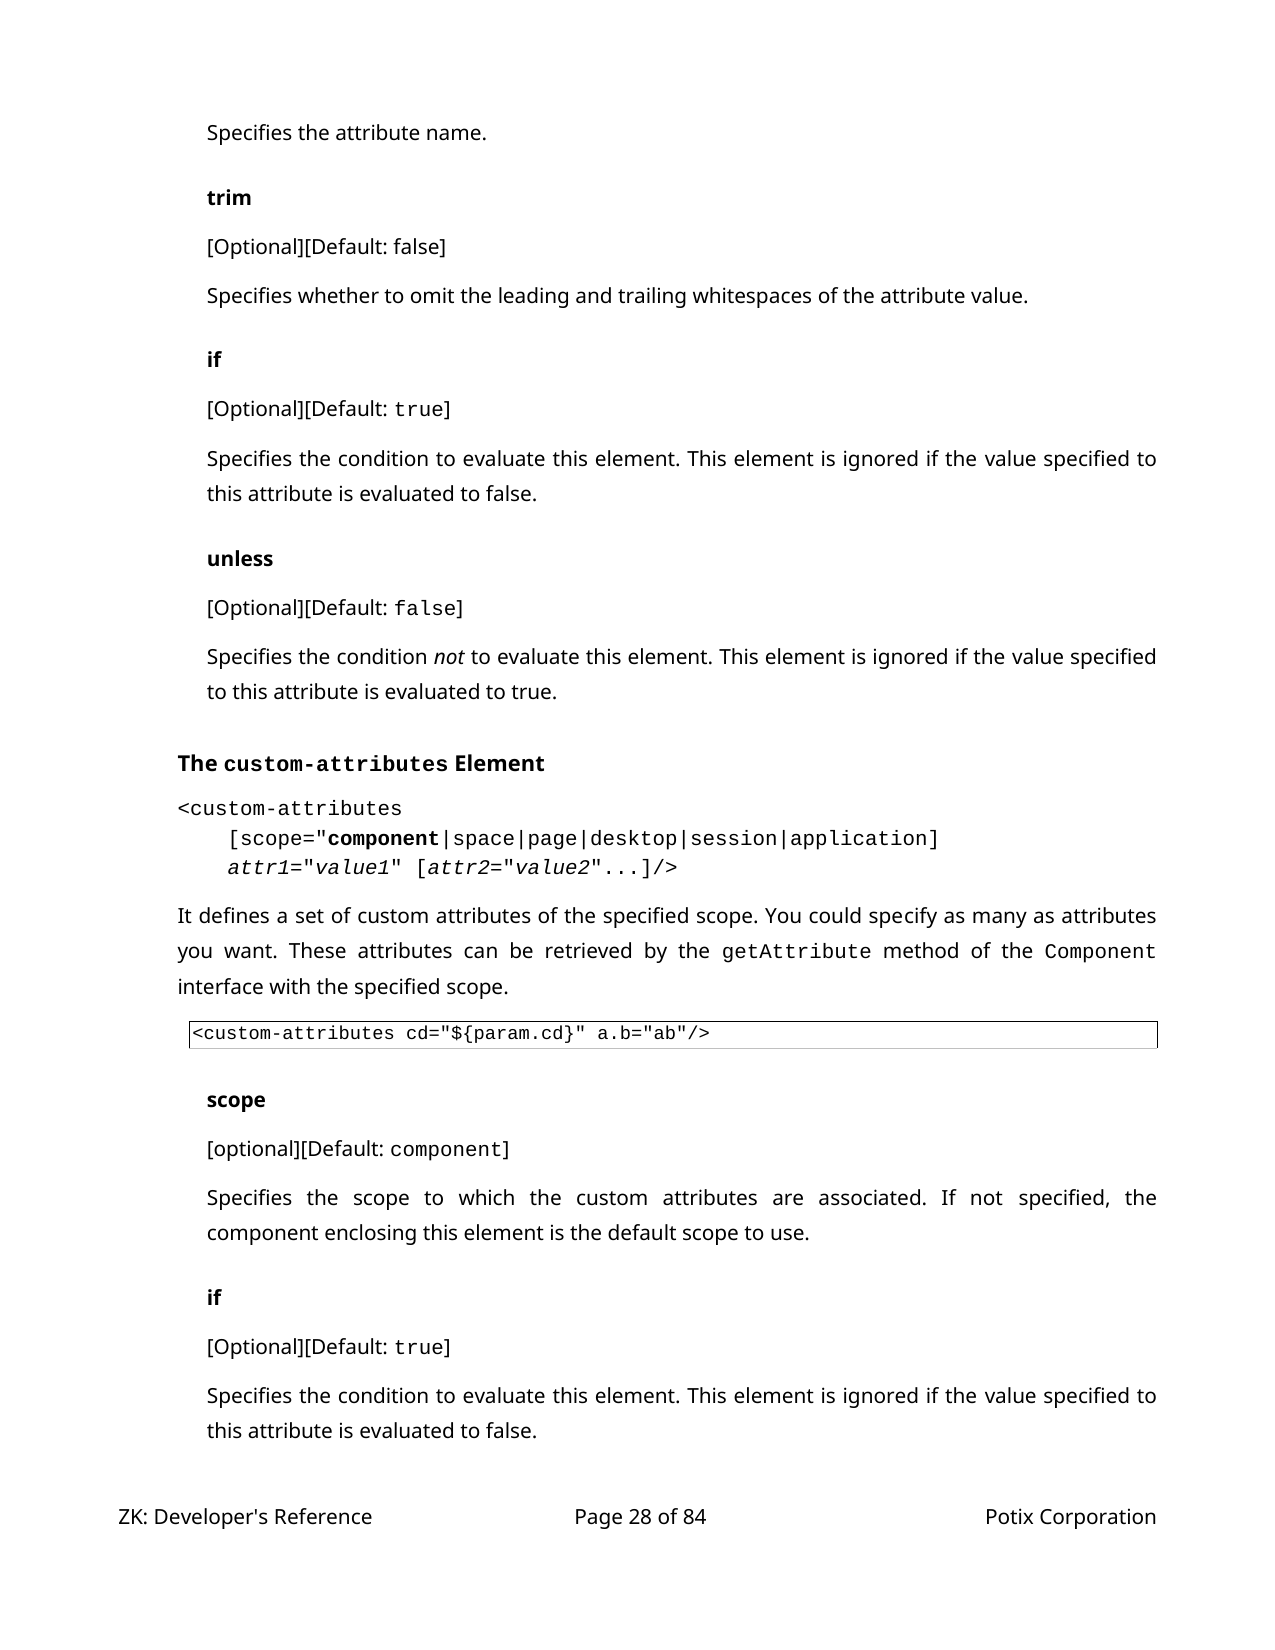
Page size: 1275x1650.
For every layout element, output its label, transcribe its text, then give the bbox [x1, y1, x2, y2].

text It defines a set of custom attributes of the specified scope. You could specify as many as attributes you want. These attributes can be retrieved by the getAttribute method of the Component interface with the specified scope. [177, 901, 1157, 1000]
subtitle The custom-attributes Element [177, 748, 1157, 778]
subtitle unless [207, 544, 1157, 572]
text [Optional][Default: false] [207, 593, 1157, 621]
subtitle if [207, 1283, 1157, 1311]
text Specifies the attribute name. [207, 118, 1157, 146]
text [Optional][Default: true] [207, 394, 1157, 423]
text [Optional][Default: false] [207, 232, 1157, 260]
subtitle trim [207, 183, 1157, 211]
subtitle if [207, 346, 1157, 374]
text [optional][Default: component] [207, 1134, 1157, 1162]
text Specifies the scope to which the custom attributes are associated. If not specified, the component enclosing this element is the default scope to use. [207, 1183, 1157, 1246]
subtitle scope [207, 1085, 1157, 1113]
text <custom-attributes [scope="component|space|page|desktop|session|application] attr1="value1" [attr2="value2"...]/> [177, 798, 1157, 881]
text Specifies whether to omit the leading and trailing whitespaces of the attribute value. [207, 281, 1157, 309]
text <custom-attributes cd="${param.cd}" a.b="ab"/> [190, 1022, 1157, 1048]
text [Optional][Default: true] [207, 1332, 1157, 1360]
text Specifies the condition not to evaluate this element. This element is ignored if the value specified to this attribute is evaluated to true. [207, 642, 1157, 705]
text Specifies the condition to evaluate this element. This element is ignored if the value specified to this attribute is evaluated to false. [207, 1381, 1157, 1444]
text Specifies the condition to evaluate this element. This element is ignored if the value specified to this attribute is evaluated to false. [207, 444, 1157, 507]
